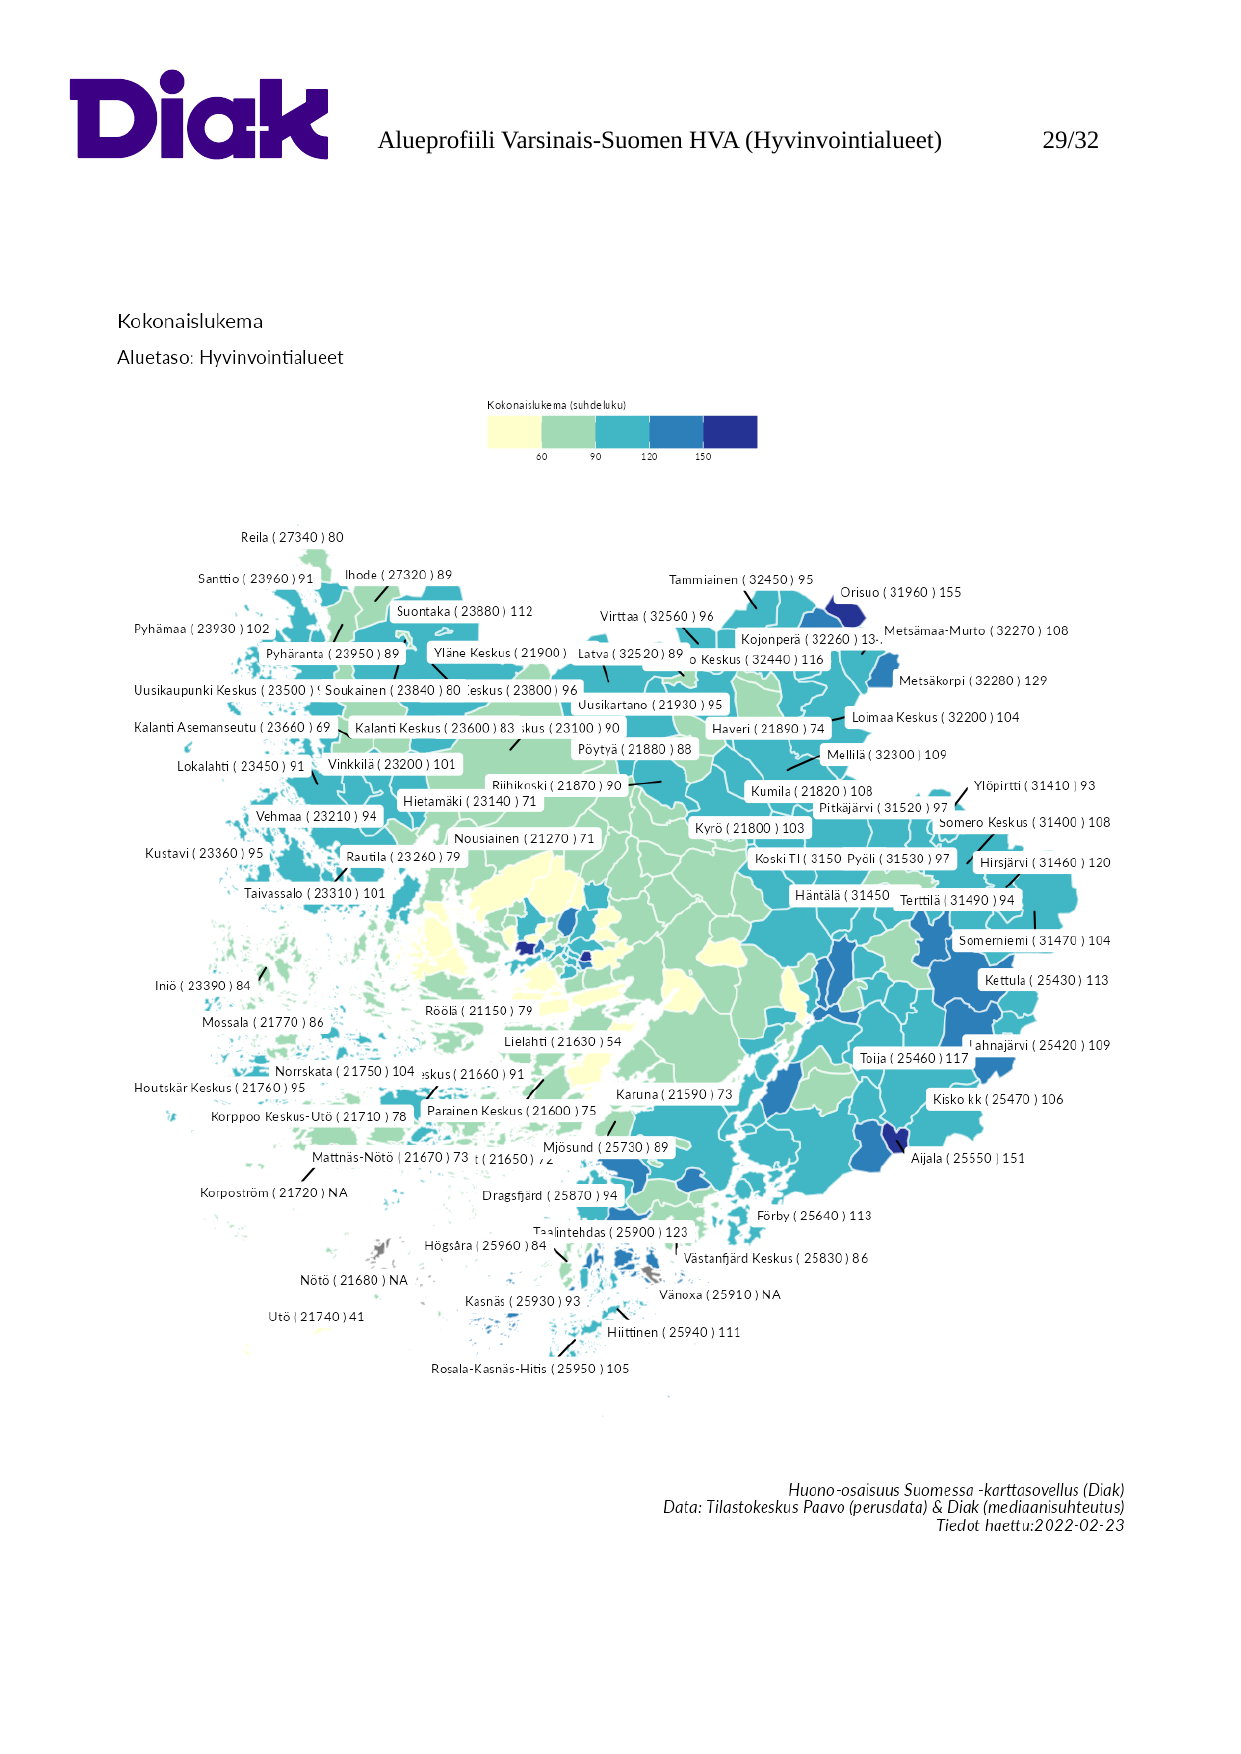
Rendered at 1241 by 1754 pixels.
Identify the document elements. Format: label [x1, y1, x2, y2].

picture [61, 196, 1179, 1651]
